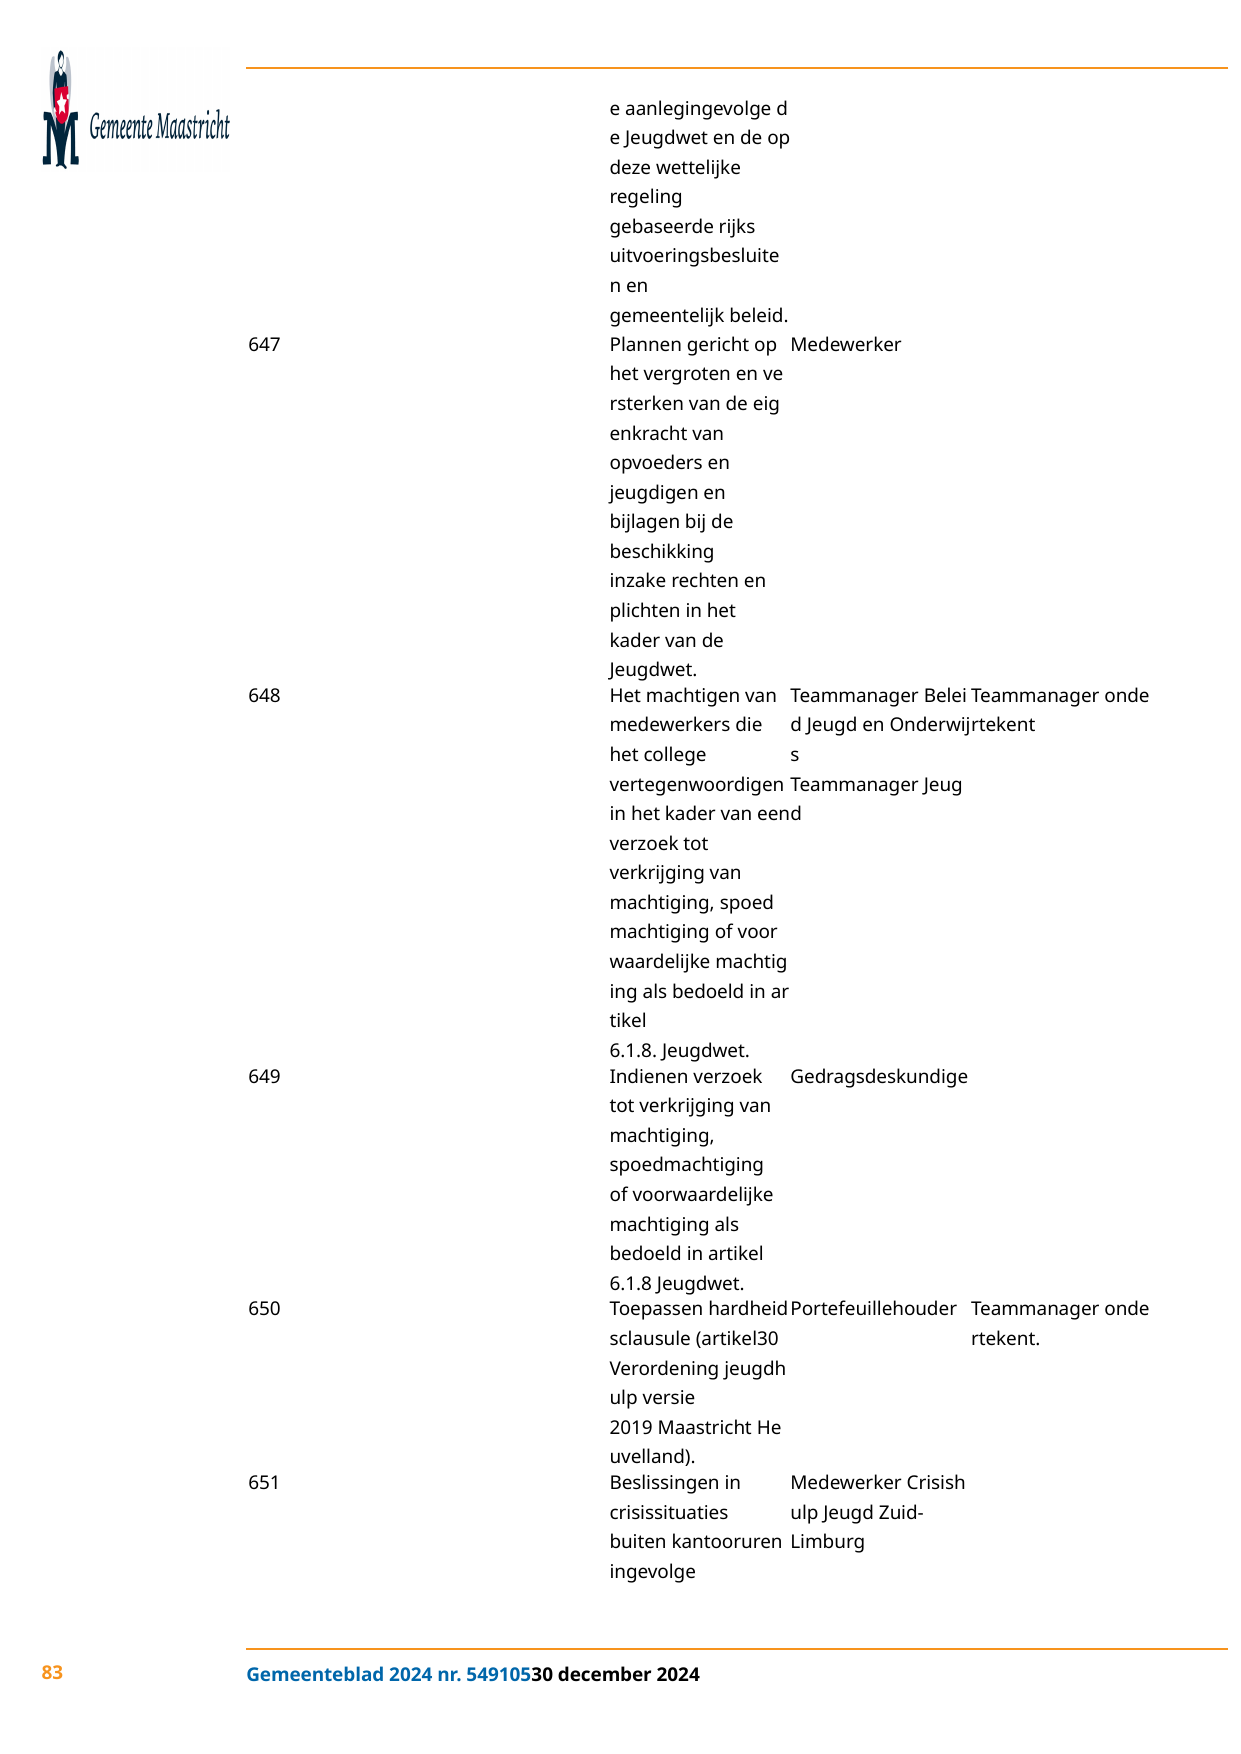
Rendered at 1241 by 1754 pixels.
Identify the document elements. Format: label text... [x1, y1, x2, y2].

table_cell Indienen verzoek tot verkrijging van machtiging, spoedmachtiging of voorwaardelijke machtiging als bedoeld in artikel 6.1.8 Jeugdwet. [609, 1063, 790, 1296]
table_cell 651 [248, 1469, 429, 1584]
table_cell Teammanager ondertekent. [971, 1296, 1152, 1469]
table_cell [429, 1063, 609, 1296]
table_cell [248, 95, 429, 328]
table_cell Het machtigen van medewerkers die het college vertegenwoordigen in het kader van een verzoek tot verkrijging van machtiging, spoedmachtiging of voorwaardelijke machtiging als bedoeld in artikel 6.1.8. Jeugdwet. [609, 682, 790, 1063]
table_cell [971, 1469, 1152, 1584]
table_cell [429, 95, 609, 328]
table_cell Gedragsdeskundige [790, 1063, 971, 1296]
table_header Plannen gericht op het vergroten en versterken van de eigenkracht van opvoeders en jeugdigen en bijlagen bij de beschikking inzake rechten en plichten in het kader van de Jeugdwet. [609, 331, 790, 682]
table_cell [429, 1469, 609, 1584]
table_header Medewerker [790, 331, 971, 682]
table_cell [971, 1063, 1152, 1296]
table_cell e aanlegingevolge de Jeugdwet en de op deze wettelijke regeling gebaseerde rijks uitvoeringsbesluiten en gemeentelijk beleid. [609, 95, 790, 328]
table_cell 649 [248, 1063, 429, 1296]
table_header [971, 331, 1152, 682]
picture [41, 47, 231, 172]
table_cell 648 [248, 682, 429, 1063]
table_cell [429, 1296, 609, 1469]
table_cell [971, 95, 1152, 328]
table_cell 650 [248, 1296, 429, 1469]
table_cell Teammanager ondertekent [971, 682, 1152, 1063]
table_cell [429, 682, 609, 1063]
table_header [429, 331, 609, 682]
table_header 647 [248, 331, 429, 682]
table_cell Teammanager Beleid Jeugd en Onderwijs Teammanager Jeugd [790, 682, 971, 1063]
table_cell [790, 95, 971, 328]
table_cell Portefeuillehouder [790, 1296, 971, 1469]
table_cell Beslissingen in crisissituaties buiten kantooruren ingevolge [609, 1469, 790, 1584]
table_cell Medewerker Crisishulp Jeugd Zuid­Limburg [790, 1469, 971, 1584]
table_cell Toepassen hardheidsclausule (artikel30 Verordening jeugdhulp versie 2019 Maastricht Heuvelland). [609, 1296, 790, 1469]
